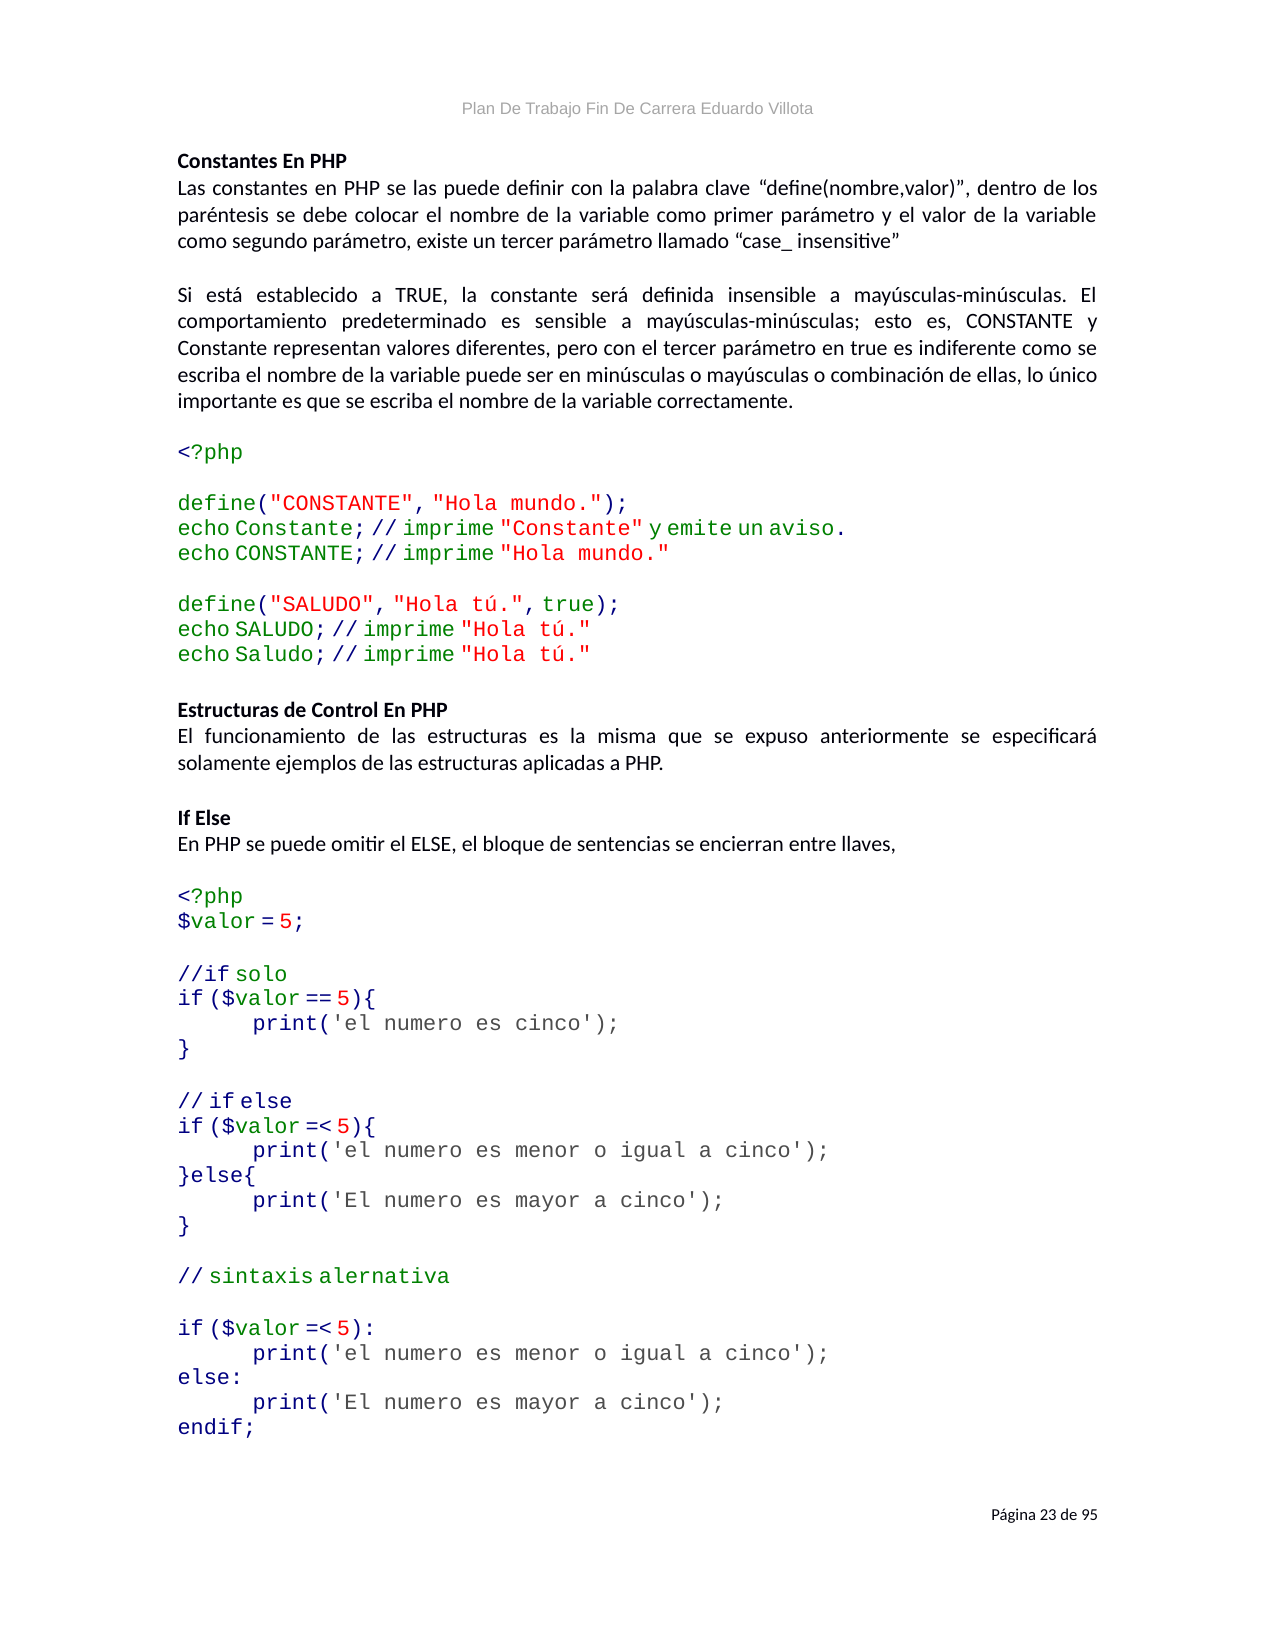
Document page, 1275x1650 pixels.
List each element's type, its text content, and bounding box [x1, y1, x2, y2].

text print('el numero es cinco'); [177, 1012, 1098, 1037]
text $valor = 5; [177, 910, 1098, 935]
text <?php [177, 441, 1098, 466]
text print('el numero es menor o igual a cinco'); [177, 1139, 1098, 1164]
text <?php [177, 885, 1098, 910]
text Si está establecido a TRUE, la constante será definida insensible a mayúsculas-minúsculas. El comportamiento predeterminado es sensible a mayúsculas-minúsculas; esto es, CONSTANTE y Constante representan valores diferentes, pero con el tercer parámetro en true es indiferente como se escriba el nombre de la variable puede ser en minúsculas o mayúsculas o combinación de ellas, lo único importante es que se escriba el nombre de la variable correctamente. [177, 281, 1098, 414]
text If Else [177, 804, 1098, 831]
text print('El numero es mayor a cinco'); [177, 1391, 1098, 1416]
text El funcionamiento de las estructuras es la misma que se expuso anteriormente se especificará solamente ejemplos de las estructuras aplicadas a PHP. [177, 722, 1098, 776]
text }else{ [177, 1164, 1098, 1189]
text define("SALUDO", "Hola tú.", true); [177, 593, 1098, 618]
text En PHP se puede omitir el ELSE, el bloque de sentencias se encierran entre llaves, [177, 831, 1098, 857]
text echo Constante; // imprime "Constante" y emite un aviso. [177, 517, 1098, 542]
text if ($valor =< 5): [177, 1317, 1098, 1342]
text print('El numero es mayor a cinco'); [177, 1189, 1098, 1214]
text echo Saludo; // imprime "Hola tú." [177, 643, 1098, 668]
text Constantes En PHP [177, 148, 1098, 174]
text // sintaxis alernativa [177, 1265, 1098, 1290]
text define("CONSTANTE", "Hola mundo."); [177, 492, 1098, 517]
text if ($valor == 5){ [177, 988, 1098, 1012]
text echo CONSTANTE; // imprime "Hola mundo." [177, 542, 1098, 567]
text if ($valor =< 5){ [177, 1115, 1098, 1139]
text endif; [177, 1416, 1098, 1441]
text Las constantes en PHP se las puede definir con la palabra clave “define(nombre,valor)”, dentro de los paréntesis se debe colocar el nombre de la variable como primer parámetro y el valor de la variable como segundo parámetro, existe un tercer parámetro llamado “case_ insensitive” [177, 174, 1098, 254]
text // if else [177, 1090, 1098, 1115]
text } [177, 1214, 1098, 1239]
text print('el numero es menor o igual a cinco'); [177, 1342, 1098, 1366]
text echo SALUDO; // imprime "Hola tú." [177, 618, 1098, 643]
text else: [177, 1366, 1098, 1391]
text //if solo [177, 963, 1098, 988]
text } [177, 1037, 1098, 1062]
text Estructuras de Control En PHP [177, 696, 1098, 722]
